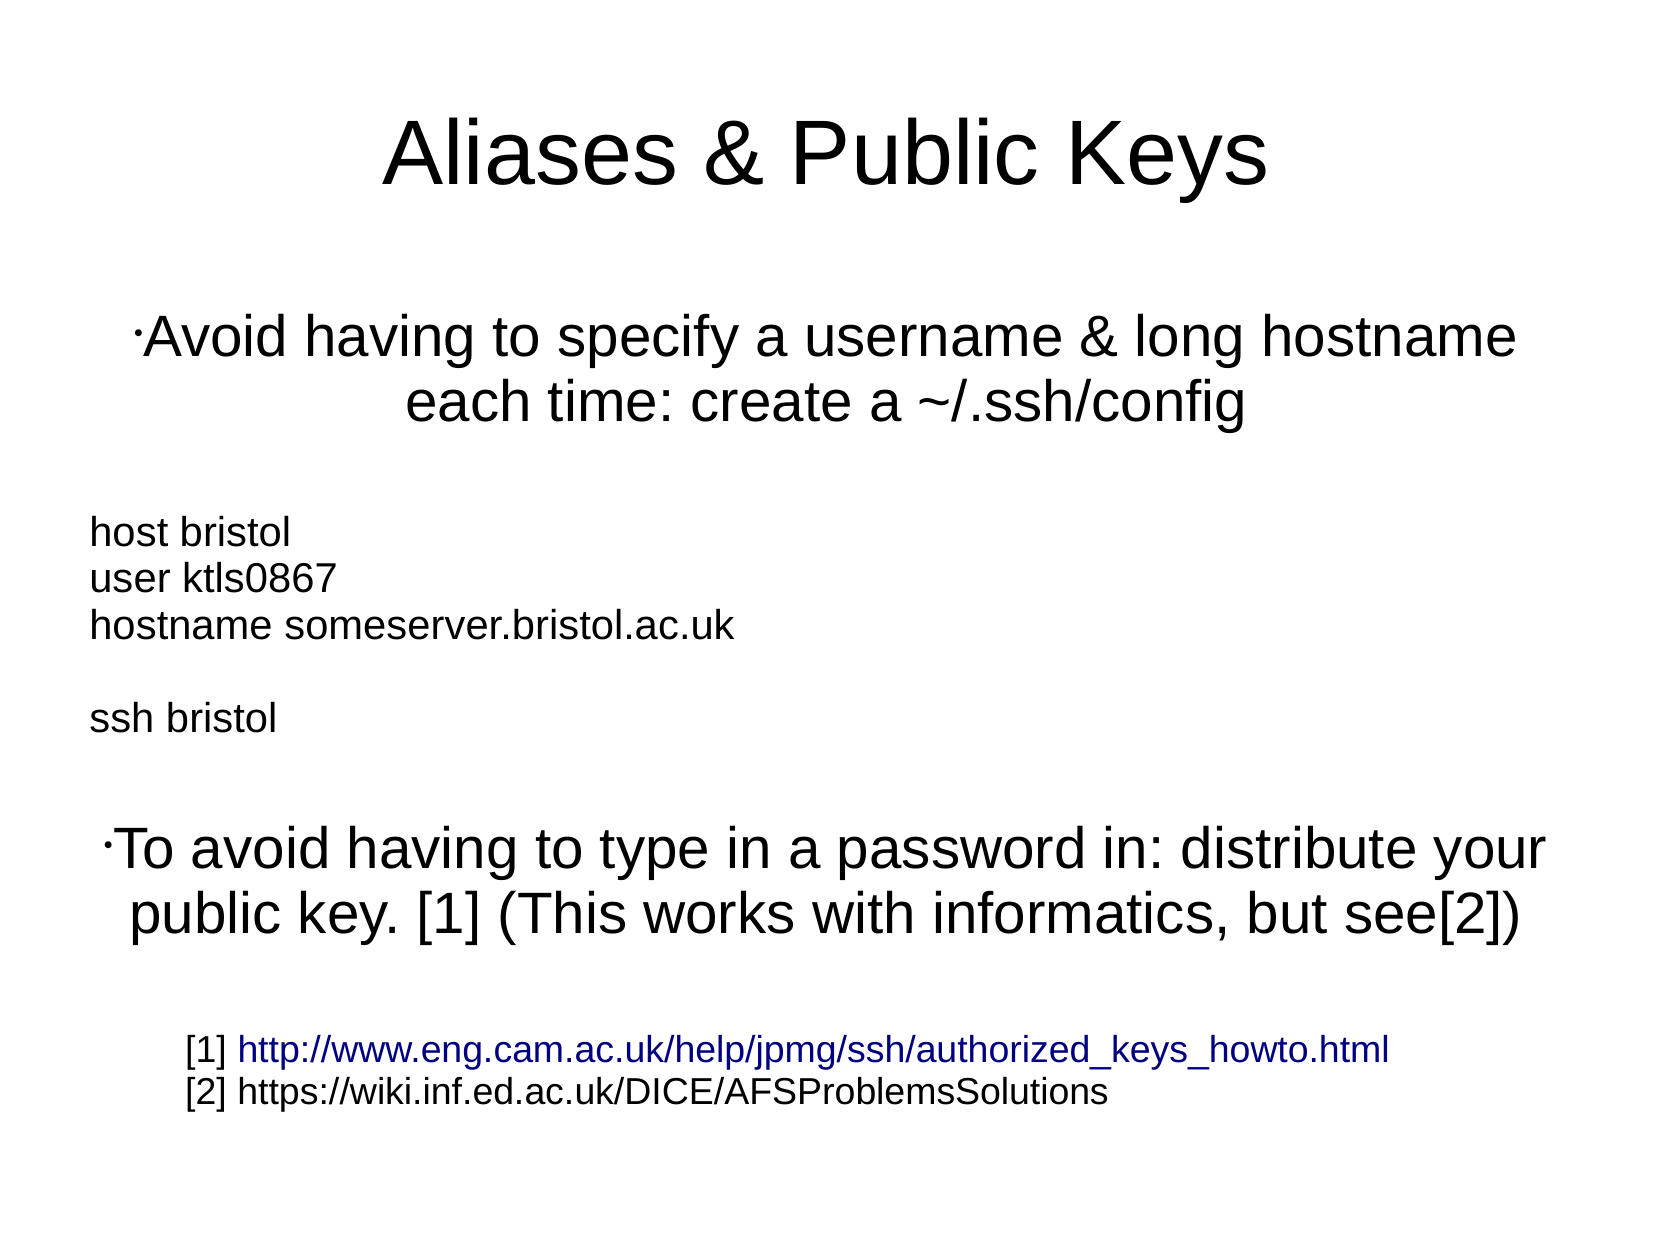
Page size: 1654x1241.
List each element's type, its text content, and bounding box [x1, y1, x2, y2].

title Aliases & Public Keys [82, 56, 1571, 250]
subtitle Avoid having to specify a username & long hostname each time: create a ~/.ssh/config host bristol user ktls0867 hostname someserver.bristol.ac.uk ssh bristol To avoid having to type in a password in: distribute your public key. [1] (This works with informatics, but see[2]) [82, 297, 1571, 1102]
text_box [1] http://www.eng.cam.ac.uk/help/jpmg/ssh/authorized_keys_howto.html [2] https://wiki.inf.ed.ac.uk/DICE/AFSProblemsSolutions [157, 1021, 1406, 1120]
